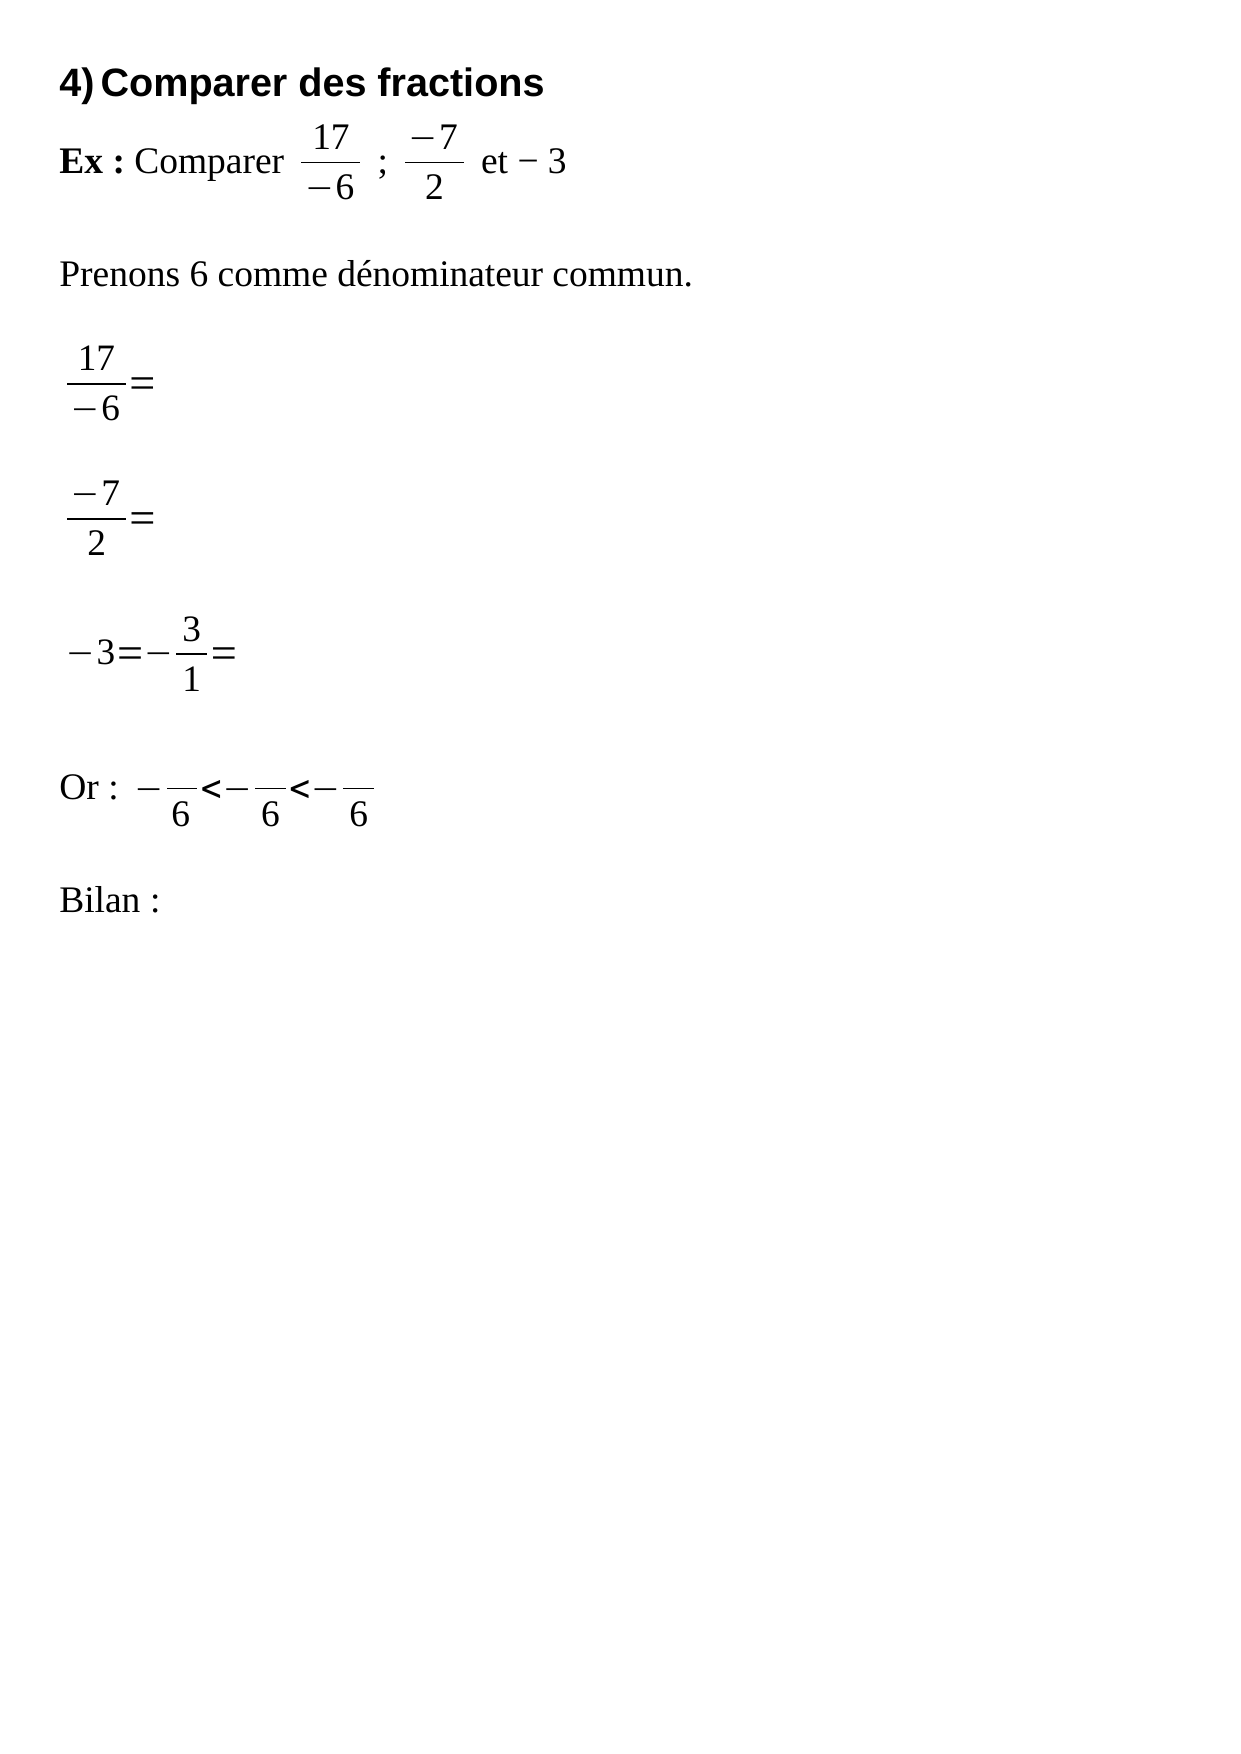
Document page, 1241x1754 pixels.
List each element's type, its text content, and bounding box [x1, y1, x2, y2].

text Prenons 6 comme dénominateur commun. [59, 252, 1181, 295]
text Or : [59, 743, 1181, 835]
text Ex : Comparer ; et − 3 [59, 116, 1181, 208]
text Bilan : [59, 878, 1181, 921]
list Comparer des fractions [59, 59, 1181, 105]
